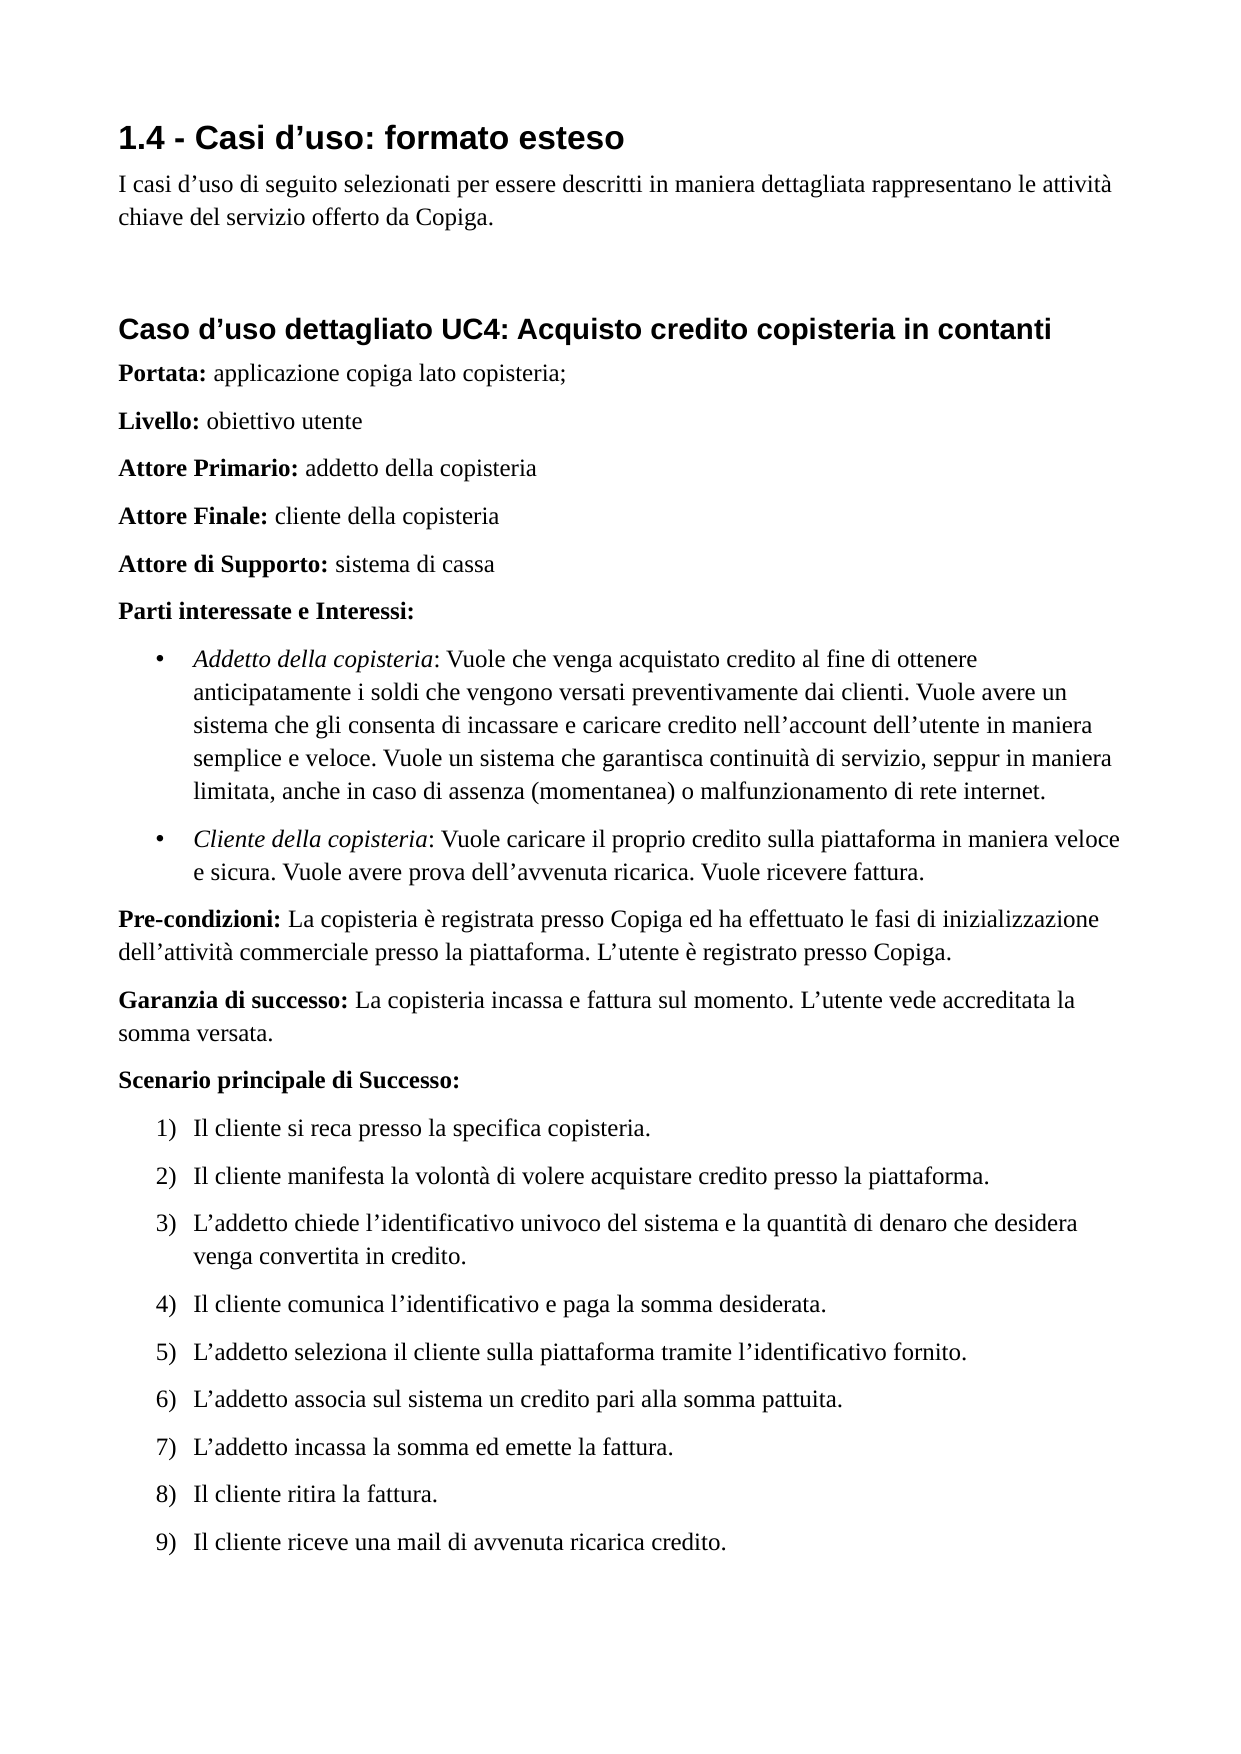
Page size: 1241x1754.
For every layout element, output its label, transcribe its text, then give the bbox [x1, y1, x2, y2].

list Addetto della copisteria: Vuole che venga acquistato credito al fine di ottenere anticipatamente i soldi che vengono versati preventivamente dai clienti. Vuole avere un sistema che gli consenta di incassare e caricare credito nell’account dell’utente in maniera semplice e veloce. Vuole un sistema che garantisca continuità di servizio, seppur in maniera limitata, anche in caso di assenza (momentanea) o malfunzionamento di rete internet. [156, 644, 1122, 805]
text Attore Primario: addetto della copisteria [118, 453, 1122, 482]
text Scenario principale di Successo: [118, 1066, 1122, 1094]
list L’addetto chiede l’identificativo univoco del sistema e la quantità di denaro che desidera venga convertita in credito. [156, 1208, 1122, 1270]
list L’addetto incassa la somma ed emette la fattura. [156, 1432, 1122, 1461]
list Il cliente comunica l’identificativo e paga la somma desiderata. [156, 1289, 1122, 1318]
list Il cliente manifesta la volontà di volere acquistare credito presso la piattaforma. [156, 1161, 1122, 1189]
text Portata: applicazione copiga lato copisteria; [118, 358, 1122, 387]
list Il cliente si reca presso la specifica copisteria. [156, 1113, 1122, 1142]
list Il cliente ritira la fattura. [156, 1479, 1122, 1508]
list L’addetto seleziona il cliente sulla piattaforma tramite l’identificativo fornito. [156, 1337, 1122, 1365]
list Cliente della copisteria: Vuole caricare il proprio credito sulla piattaforma in maniera veloce e sicura. Vuole avere prova dell’avvenuta ricarica. Vuole ricevere fattura. [156, 824, 1122, 885]
subtitle 1.4 - Casi d’uso: formato esteso [118, 118, 1122, 157]
text I casi d’uso di seguito selezionati per essere descritti in maniera dettagliata rappresentano le attività chiave del servizio offerto da Copiga. [118, 169, 1122, 231]
text Attore di Supporto: sistema di cassa [118, 549, 1122, 577]
list Il cliente riceve una mail di avvenuta ricarica credito. [156, 1527, 1122, 1556]
subtitle Caso d’uso dettagliato UC4: Acquisto credito copisteria in contanti [118, 312, 1122, 346]
text Parti interessate e Interessi: [118, 596, 1122, 625]
text Garanzia di successo: La copisteria incassa e fattura sul momento. L’utente vede accreditata la somma versata. [118, 985, 1122, 1047]
text Livello: obiettivo utente [118, 406, 1122, 435]
list L’addetto associa sul sistema un credito pari alla somma pattuita. [156, 1384, 1122, 1413]
text Attore Finale: cliente della copisteria [118, 501, 1122, 530]
text Pre-condizioni: La copisteria è registrata presso Copiga ed ha effettuato le fasi di inizializzazione dell’attività commerciale presso la piattaforma. L’utente è registrato presso Copiga. [118, 904, 1122, 966]
